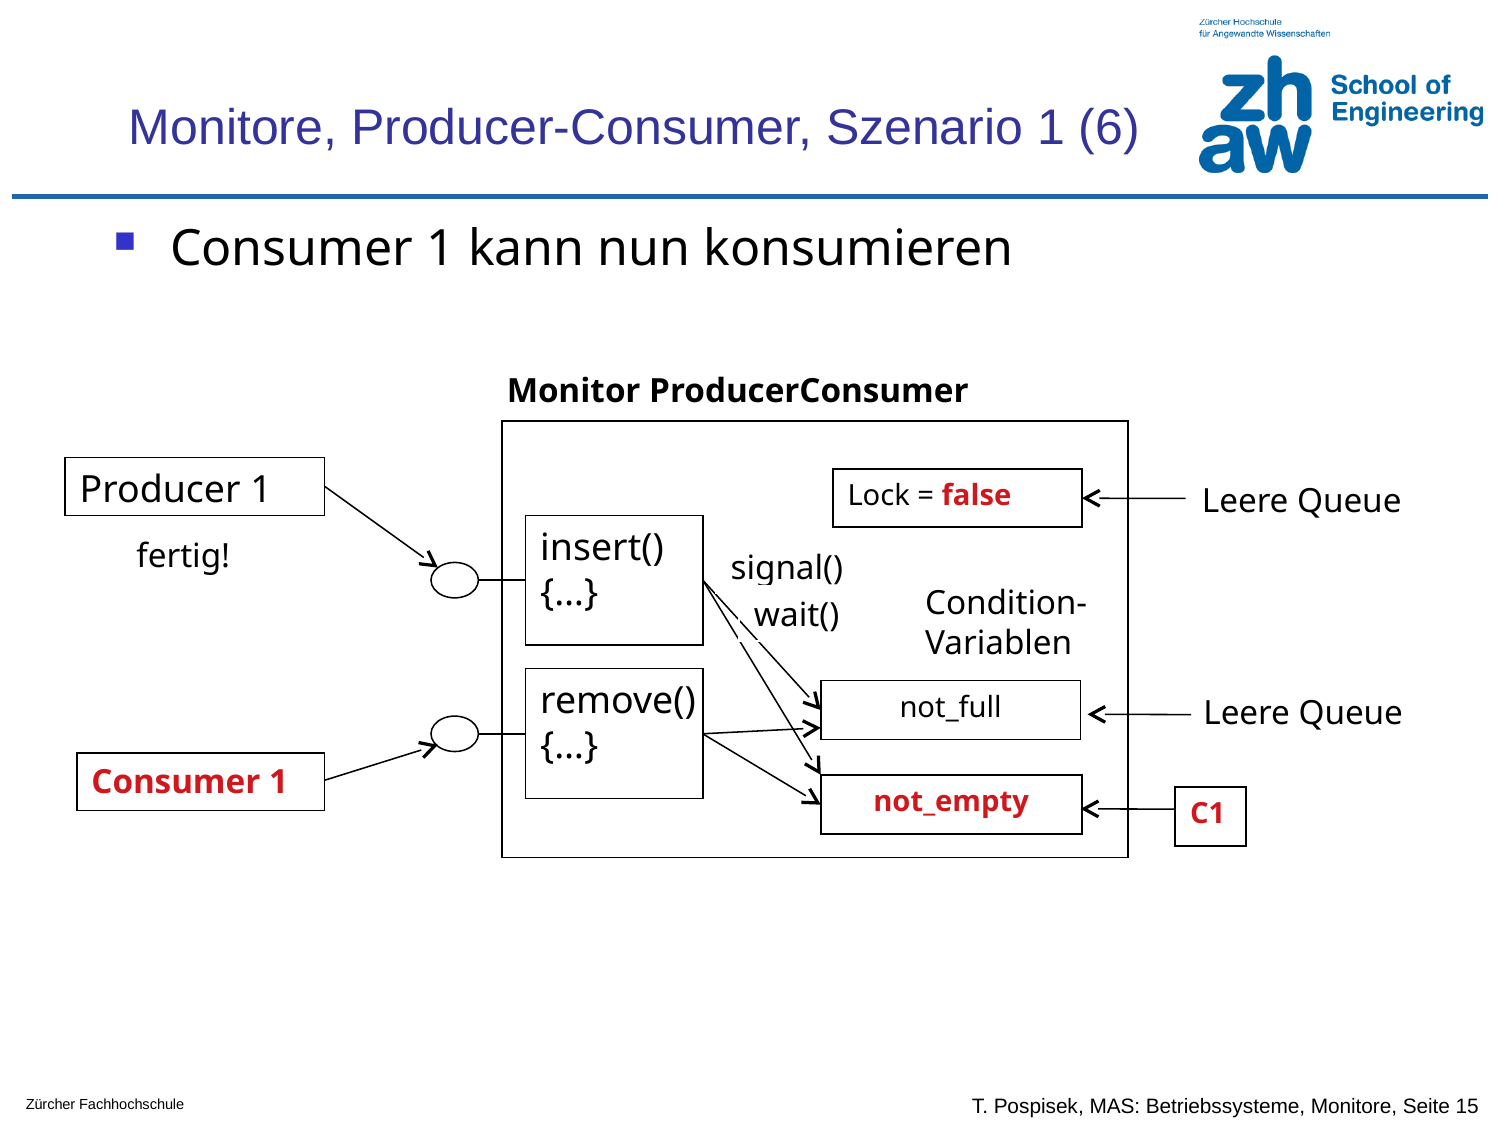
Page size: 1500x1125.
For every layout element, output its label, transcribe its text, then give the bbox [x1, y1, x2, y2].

text_box not_empty [820, 774, 1082, 835]
text_box C1 [1175, 786, 1247, 847]
text_box wait() [739, 586, 855, 641]
text_box [430, 716, 479, 752]
text_box fertig! [121, 527, 246, 582]
text_box [430, 562, 479, 598]
text_box remove() {…} [525, 668, 703, 799]
text_box Leere Queue [1188, 684, 1419, 739]
text_box Consumer 1 [76, 752, 325, 811]
text_box Consumer 1 kann nun konsumieren [99, 207, 1029, 283]
text_box Lock = false [832, 469, 1082, 528]
text_box not_full [820, 680, 1081, 740]
text_box [718, 594, 739, 617]
text_box Producer 1 [64, 457, 325, 516]
text_box Monitor ProducerConsumer [492, 361, 984, 417]
text_box signal() [715, 538, 859, 594]
picture [1199, 19, 1483, 173]
title Monitore, Producer-Consumer, Szenario 1 (6) [99, 50, 1379, 163]
text_box [713, 594, 739, 636]
text_box insert() {…} [525, 515, 703, 646]
text_box [501, 581, 790, 733]
text_box [501, 420, 1128, 858]
text_box Condition- Variablen [910, 574, 1103, 669]
text_box Leere Queue [1187, 471, 1417, 527]
